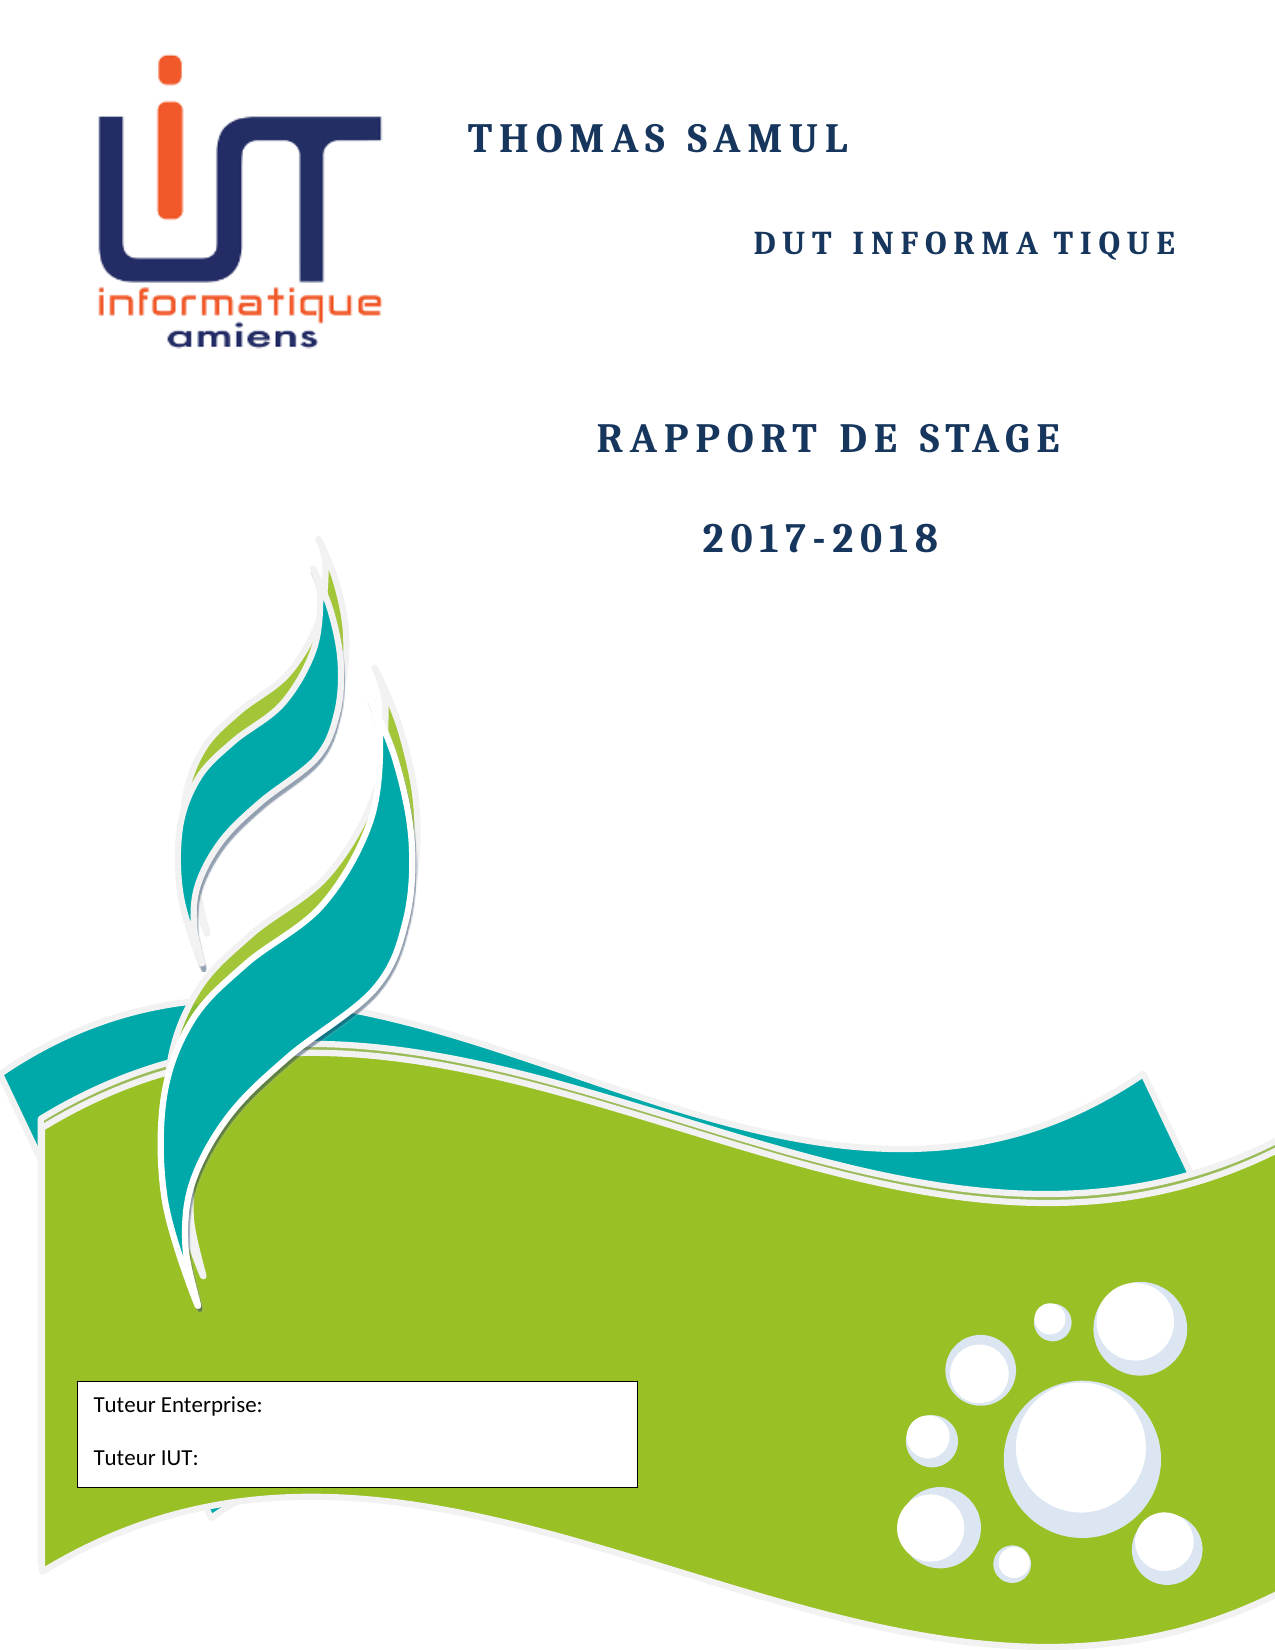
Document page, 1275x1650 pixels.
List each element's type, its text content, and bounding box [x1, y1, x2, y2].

text Tuteur Enterprise: [93, 1390, 622, 1418]
title rapport de sTAGE [468, 388, 1189, 463]
title tHOMAS sAMUL [468, 88, 1189, 163]
title 2017-2018 [468, 488, 1189, 563]
text Tuteur IUT: [93, 1443, 622, 1471]
subtitle dUT iNFORMA TIQUE [468, 188, 1189, 263]
